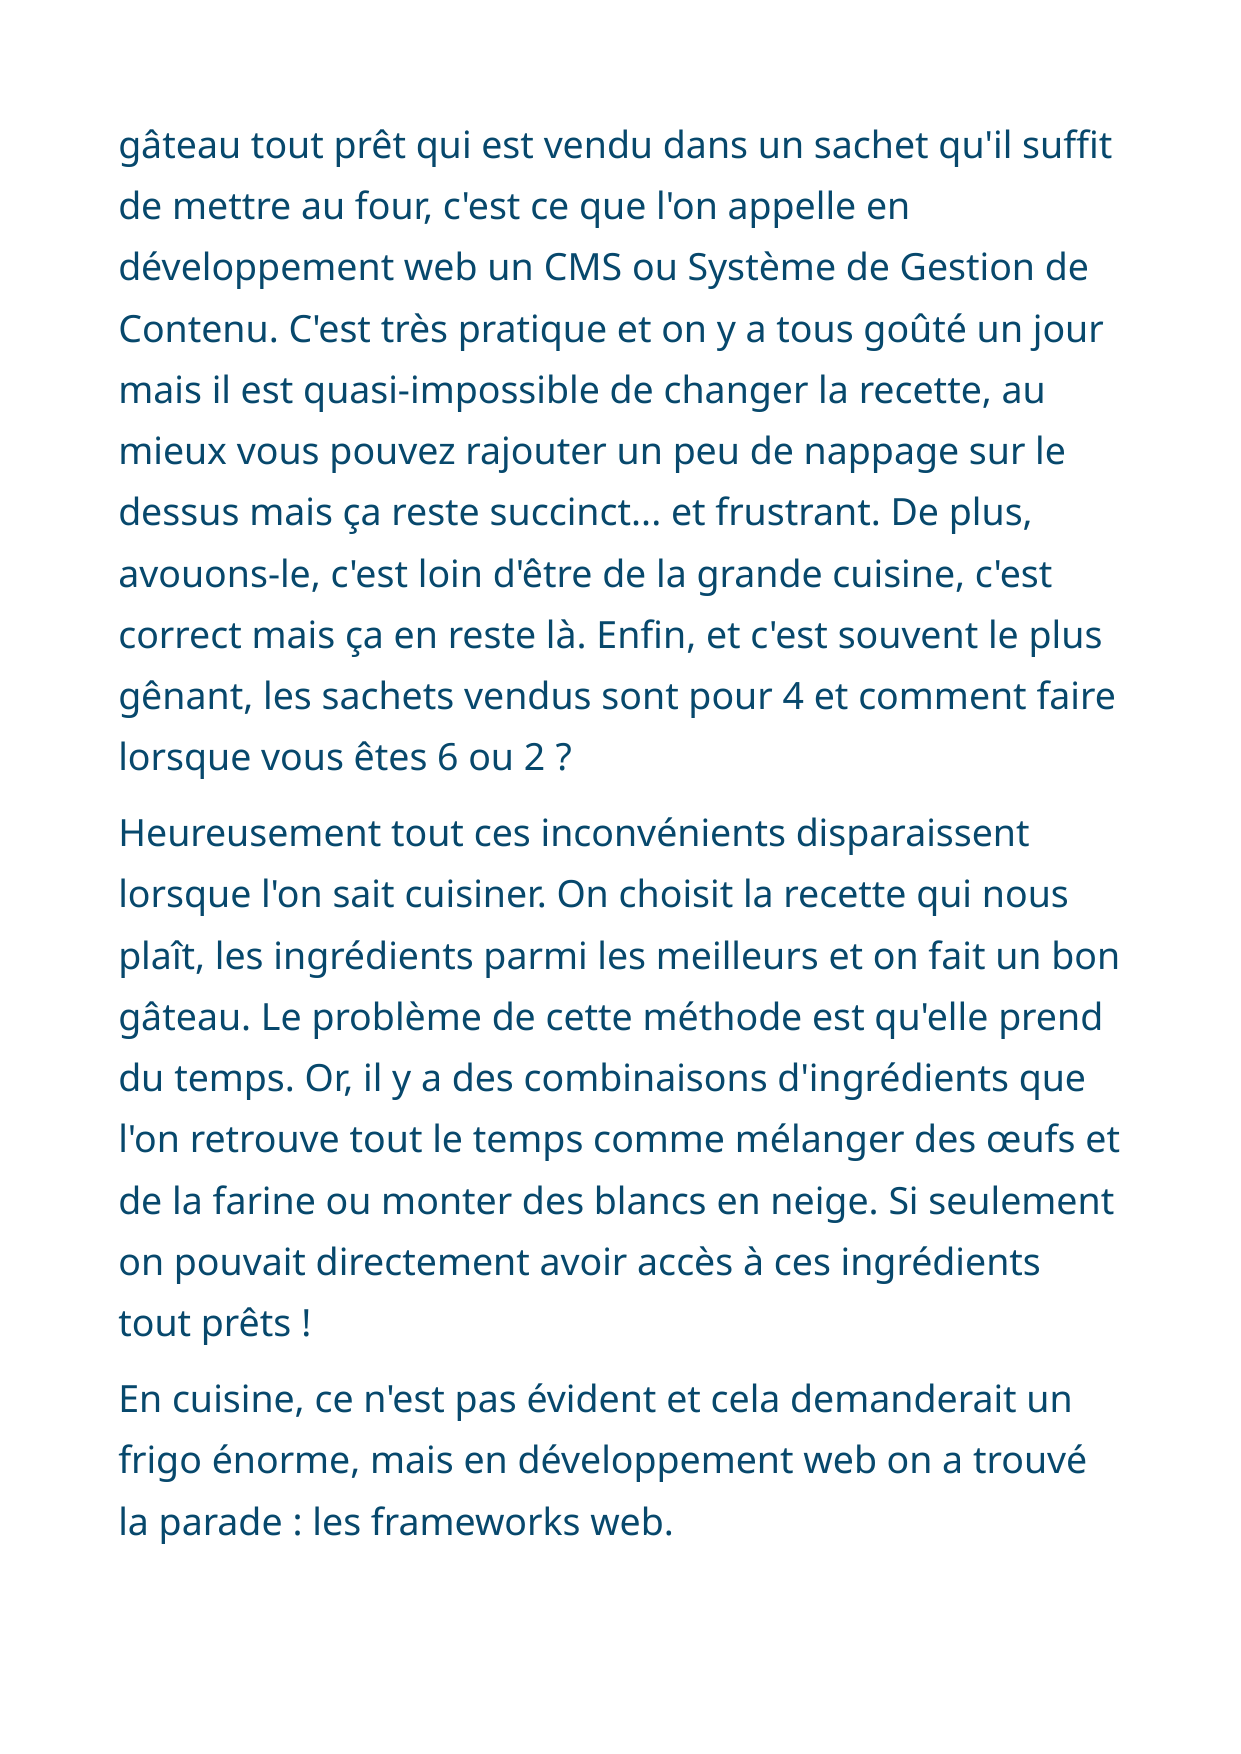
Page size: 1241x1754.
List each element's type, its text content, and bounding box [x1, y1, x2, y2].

text gâteau tout prêt qui est vendu dans un sachet qu'il suffit de mettre au four, c'est ce que l'on appelle en développement web un CMS ou Système de Gestion de Contenu. C'est très pratique et on y a tous goûté un jour mais il est quasi-impossible de changer la recette, au mieux vous pouvez rajouter un peu de nappage sur le dessus mais ça reste succinct... et frustrant. De plus, avouons-le, c'est loin d'être de la grande cuisine, c'est correct mais ça en reste là. Enfin, et c'est souvent le plus gênant, les sachets vendus sont pour 4 et comment faire lorsque vous êtes 6 ou 2 ? [118, 118, 1122, 782]
text En cuisine, ce n'est pas évident et cela demanderait un frigo énorme, mais en développement web on a trouvé la parade : les frameworks web. [118, 1372, 1122, 1546]
text Heureusement tout ces inconvénients disparaissent lorsque l'on sait cuisiner. On choisit la recette qui nous plaît, les ingrédients parmi les meilleurs et on fait un bon gâteau. Le problème de cette méthode est qu'elle prend du temps. Or, il y a des combinaisons d'ingrédients que l'on retrouve tout le temps comme mélanger des œufs et de la farine ou monter des blancs en neige. Si seulement on pouvait directement avoir accès à ces ingrédients tout prêts ! [118, 806, 1122, 1347]
